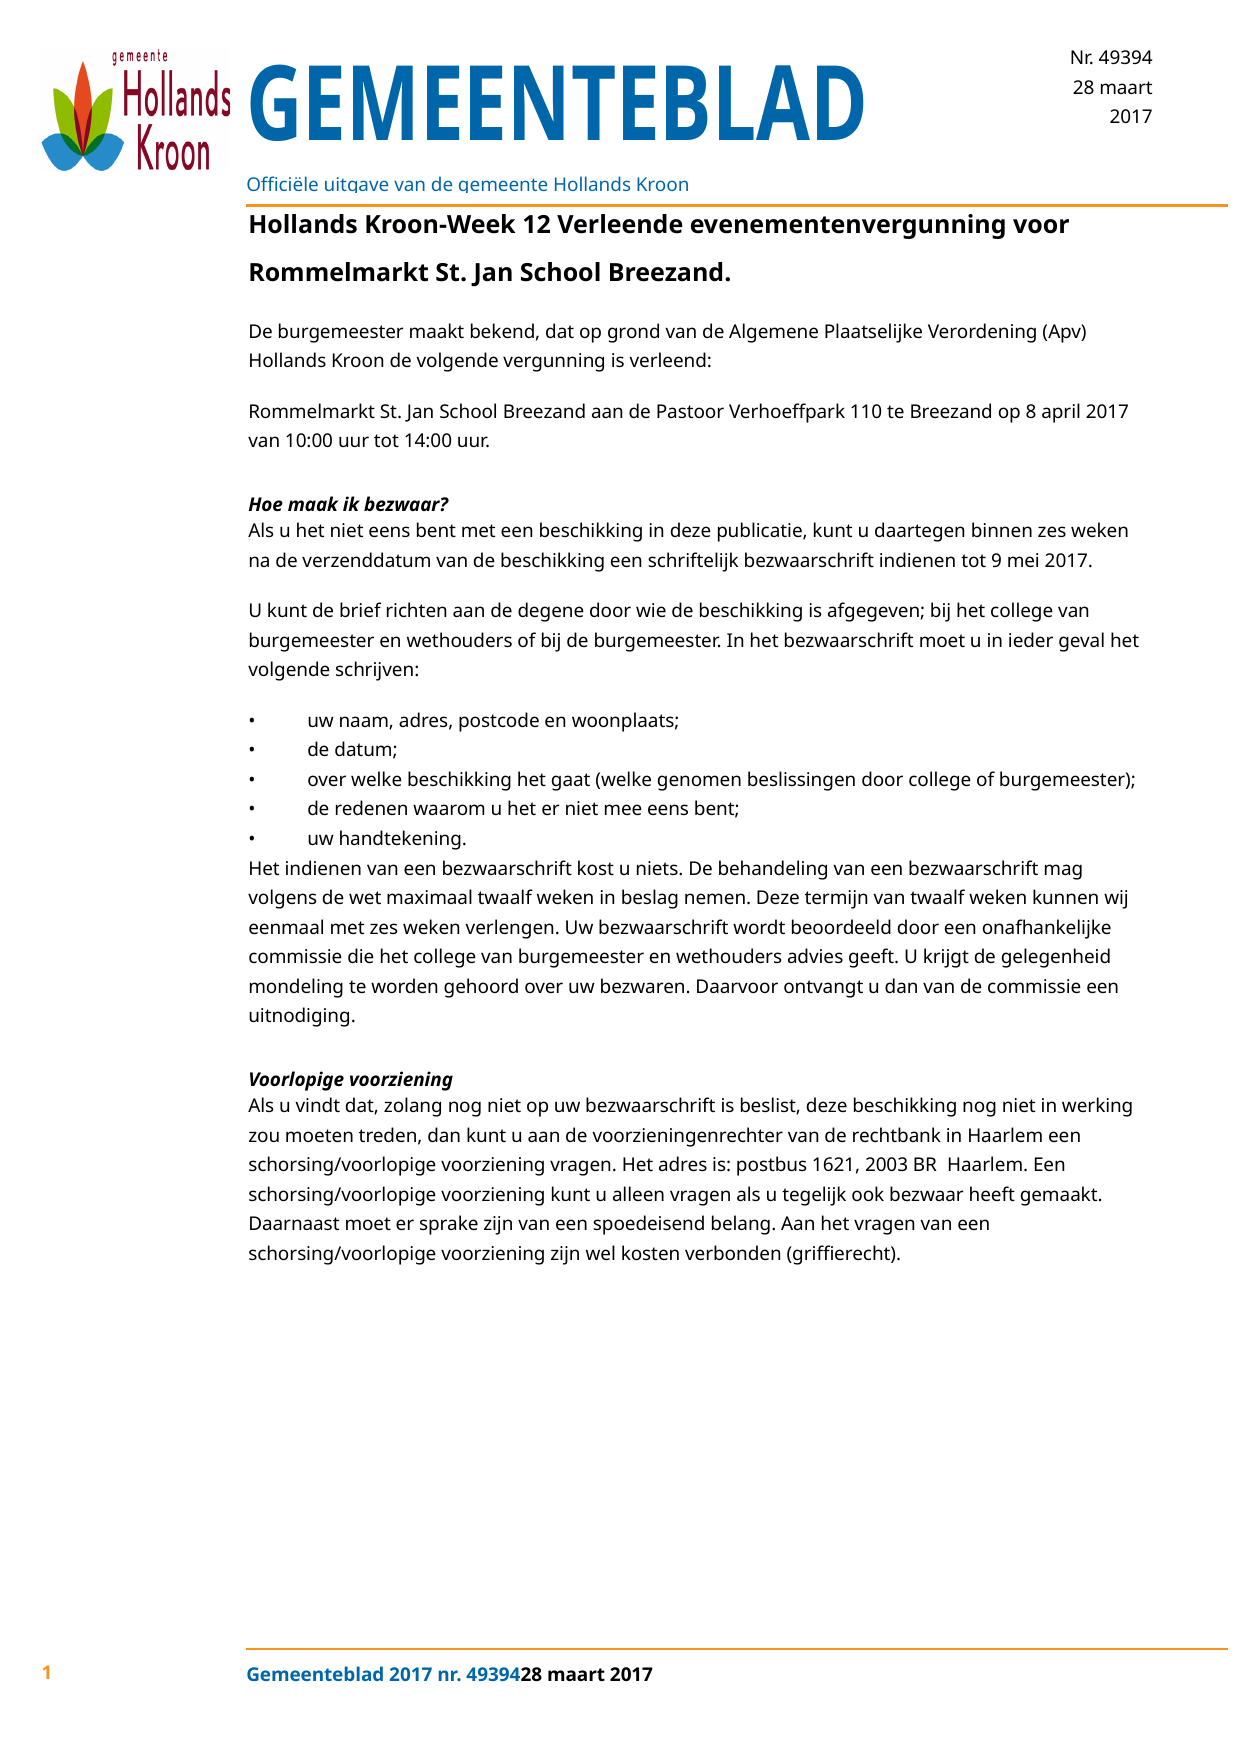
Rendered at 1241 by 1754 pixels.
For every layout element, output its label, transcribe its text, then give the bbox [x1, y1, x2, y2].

list uw naam, adres, postcode en woonplaats; [248, 707, 1152, 732]
text Voorlopige voorziening [248, 1067, 1152, 1092]
text Het indienen van een bezwaarschrift kost u niets. De behandeling van een bezwaarschrift mag volgens de wet maximaal twaalf weken in beslag nemen. Deze termijn van twaalf weken kunnen wij eenmaal met zes weken verlengen. Uw bezwaarschrift wordt beoordeeld door een onafhankelijke commissie die het college van burgemeester en wethouders advies geeft. U krijgt de gelegenheid mondeling te worden gehoord over uw bezwaren. Daarvoor ontvangt u dan van de commissie een uitnodiging. [248, 855, 1152, 1028]
text Als u vindt dat, zolang nog niet op uw bezwaarschrift is beslist, deze beschikking nog niet in werking zou moeten treden, dan kunt u aan de voorzieningenrechter van de rechtbank in Haarlem een schorsing/voorlopige voorziening vragen. Het adres is: postbus 1621, 2003 BR Haarlem. Een schorsing/voorlopige voorziening kunt u alleen vragen als u tegelijk ook bezwaar heeft gemaakt. Daarnaast moet er sprake zijn van een spoedeisend belang. Aan het vragen van een schorsing/voorlopige voorziening zijn wel kosten verbonden (griffierecht). [248, 1092, 1152, 1266]
list over welke beschikking het gaat (welke genomen beslissingen door college of burgemeester); [248, 766, 1152, 792]
text U kunt de brief richten aan de degene door wie de beschikking is afgegeven; bij het college van burgemeester en wethouders of bij de burgemeester. In het bezwaarschrift moet u in ieder geval het volgende schrijven: [248, 597, 1152, 682]
text De burgemeester maakt bekend, dat op grond van de Algemene Plaatselijke Verordening (Apv) Hollands Kroon de volgende vergunning is verleend: [248, 318, 1152, 373]
text Hoe maak ik bezwaar? [248, 491, 1152, 517]
text Als u het niet eens bent met een beschikking in deze publicatie, kunt u daartegen binnen zes weken na de verzenddatum van de beschikking een schriftelijk bezwaarschrift indienen tot 9 mei 2017. [248, 517, 1152, 572]
text Hollands Kroon-Week 12 Verleende evenementenvergunning voor Rommelmarkt St. Jan School Breezand. [248, 207, 1152, 288]
text Rommelmarkt St. Jan School Breezand aan de Pastoor Verhoeffpark 110 te Breezand op 8 april 2017 van 10:00 uur tot 14:00 uur. [248, 398, 1152, 453]
list uw handtekening. [248, 825, 1152, 851]
list de datum; [248, 736, 1152, 762]
list de redenen waarom u het er niet mee eens bent; [248, 796, 1152, 821]
picture [41, 47, 231, 172]
